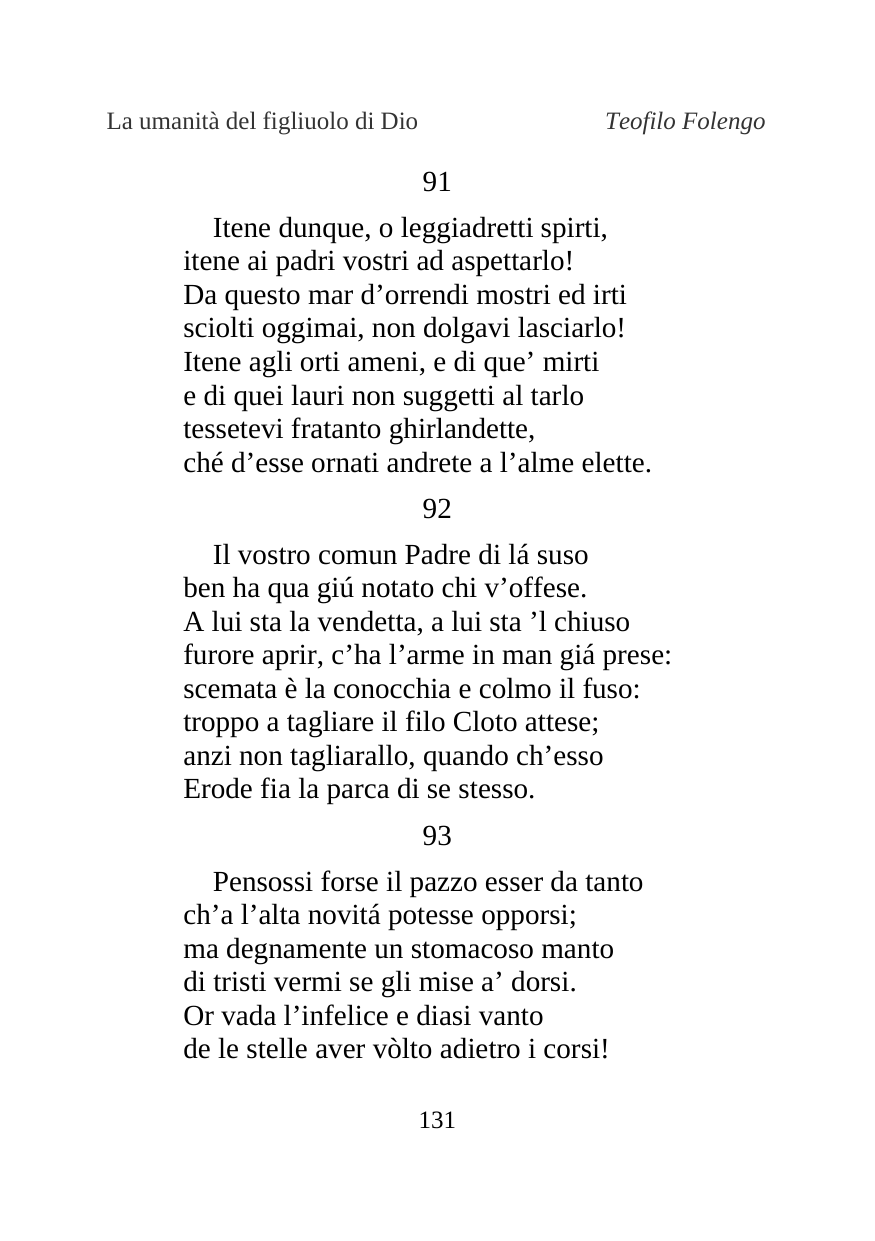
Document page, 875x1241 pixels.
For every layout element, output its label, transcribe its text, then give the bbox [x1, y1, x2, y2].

text 91 [106, 164, 768, 197]
text Il vostro comun Padre di lá suso ben ha qua giú notato chi v’offese. A lui sta la vendetta, a lui sta ’l chiuso furore aprir, c’ha l’arme in man giá prese: scemata è la conocchia e colmo il fuso: troppo a tagliare il filo Cloto attese; anzi non tagliarallo, quando ch’esso Erode fia la parca di se stesso. [183, 537, 768, 805]
text 92 [106, 491, 768, 524]
text 93 [106, 818, 768, 851]
text Itene dunque, o leggiadretti spirti, itene ai padri vostri ad aspettarlo! Da questo mar d’orrendi mostri ed irti sciolti oggimai, non dolgavi lasciarlo! Itene agli orti ameni, e di que’ mirti e di quei lauri non suggetti al tarlo tessetevi fratanto ghirlandette, ché d’esse ornati andrete a l’alme elette. [183, 210, 768, 478]
text Pensossi forse il pazzo esser da tanto ch’a l’alta novitá potesse opporsi; ma degnamente un stomacoso manto di tristi vermi se gli mise a’ dorsi. Or vada l’infelice e diasi vanto de le stelle aver vòlto adietro i corsi! [183, 864, 768, 1065]
